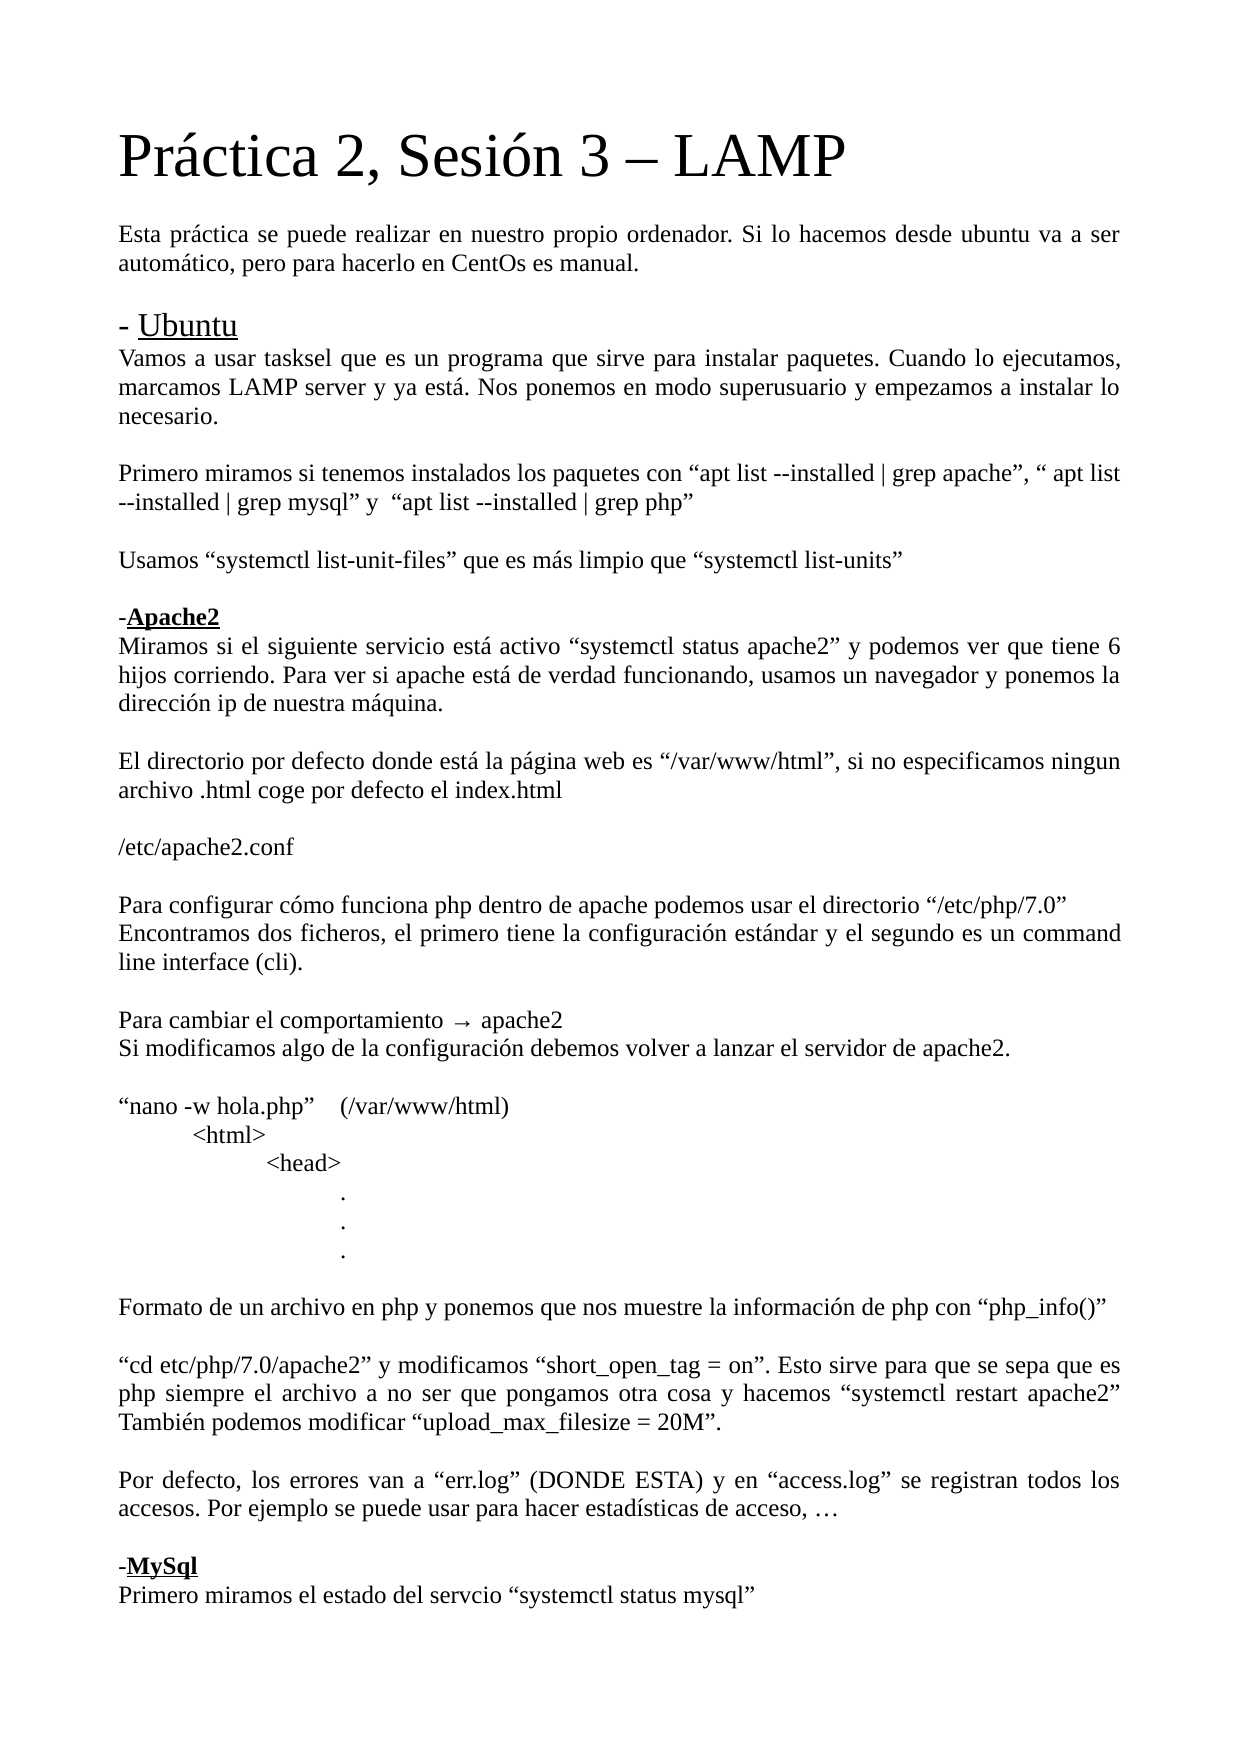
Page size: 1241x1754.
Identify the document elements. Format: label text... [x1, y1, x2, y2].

text - Ubuntu [118, 305, 1122, 343]
text <html> [118, 1120, 1122, 1148]
text Práctica 2, Sesión 3 – LAMP [118, 118, 1122, 190]
text Si modificamos algo de la configuración debemos volver a lanzar el servidor de apache2. [118, 1033, 1122, 1062]
text Primero miramos el estado del servcio “systemctl status mysql” [118, 1580, 1122, 1608]
text -Apache2 [118, 602, 1122, 631]
text El directorio por defecto donde está la página web es “/var/www/html”, si no especificamos ningun archivo .html coge por defecto el index.html [118, 746, 1122, 803]
text Para cambiar el comportamiento → apache2 [118, 1005, 1122, 1033]
text <head> [118, 1148, 1122, 1177]
text . [118, 1235, 1122, 1263]
text Miramos si el siguiente servicio está activo “systemctl status apache2” y podemos ver que tiene 6 hijos corriendo. Para ver si apache está de verdad funcionando, usamos un navegador y ponemos la dirección ip de nuestra máquina. [118, 631, 1122, 717]
text Para configurar cómo funciona php dentro de apache podemos usar el directorio “/etc/php/7.0” [118, 890, 1122, 918]
text Formato de un archivo en php y ponemos que nos muestre la información de php con “php_info()” [118, 1292, 1122, 1321]
text Vamos a usar tasksel que es un programa que sirve para instalar paquetes. Cuando lo ejecutamos, marcamos LAMP server y ya está. Nos ponemos en modo superusuario y empezamos a instalar lo necesario. [118, 343, 1122, 430]
text “cd etc/php/7.0/apache2” y modificamos “short_open_tag = on”. Esto sirve para que se sepa que es php siempre el archivo a no ser que pongamos otra cosa y hacemos “systemctl restart apache2” También podemos modificar “upload_max_filesize = 20M”. [118, 1350, 1122, 1436]
text “nano -w hola.php” (/var/www/html) [118, 1091, 1122, 1120]
text Primero miramos si tenemos instalados los paquetes con “apt list --installed | grep apache”, “ apt list --installed | grep mysql” y “apt list --installed | grep php” [118, 458, 1122, 516]
text Usamos “systemctl list-unit-files” que es más limpio que “systemctl list-units” [118, 545, 1122, 573]
text -MySql [118, 1551, 1122, 1580]
text . [118, 1206, 1122, 1235]
text Esta práctica se puede realizar en nuestro propio ordenador. Si lo hacemos desde ubuntu va a ser automático, pero para hacerlo en CentOs es manual. [118, 219, 1122, 276]
text Por defecto, los errores van a “err.log” (DONDE ESTA) y en “access.log” se registran todos los accesos. Por ejemplo se puede usar para hacer estadísticas de acceso, … [118, 1465, 1122, 1522]
text . [118, 1177, 1122, 1206]
text Encontramos dos ficheros, el primero tiene la configuración estándar y el segundo es un command line interface (cli). [118, 918, 1122, 976]
text /etc/apache2.conf [118, 832, 1122, 861]
